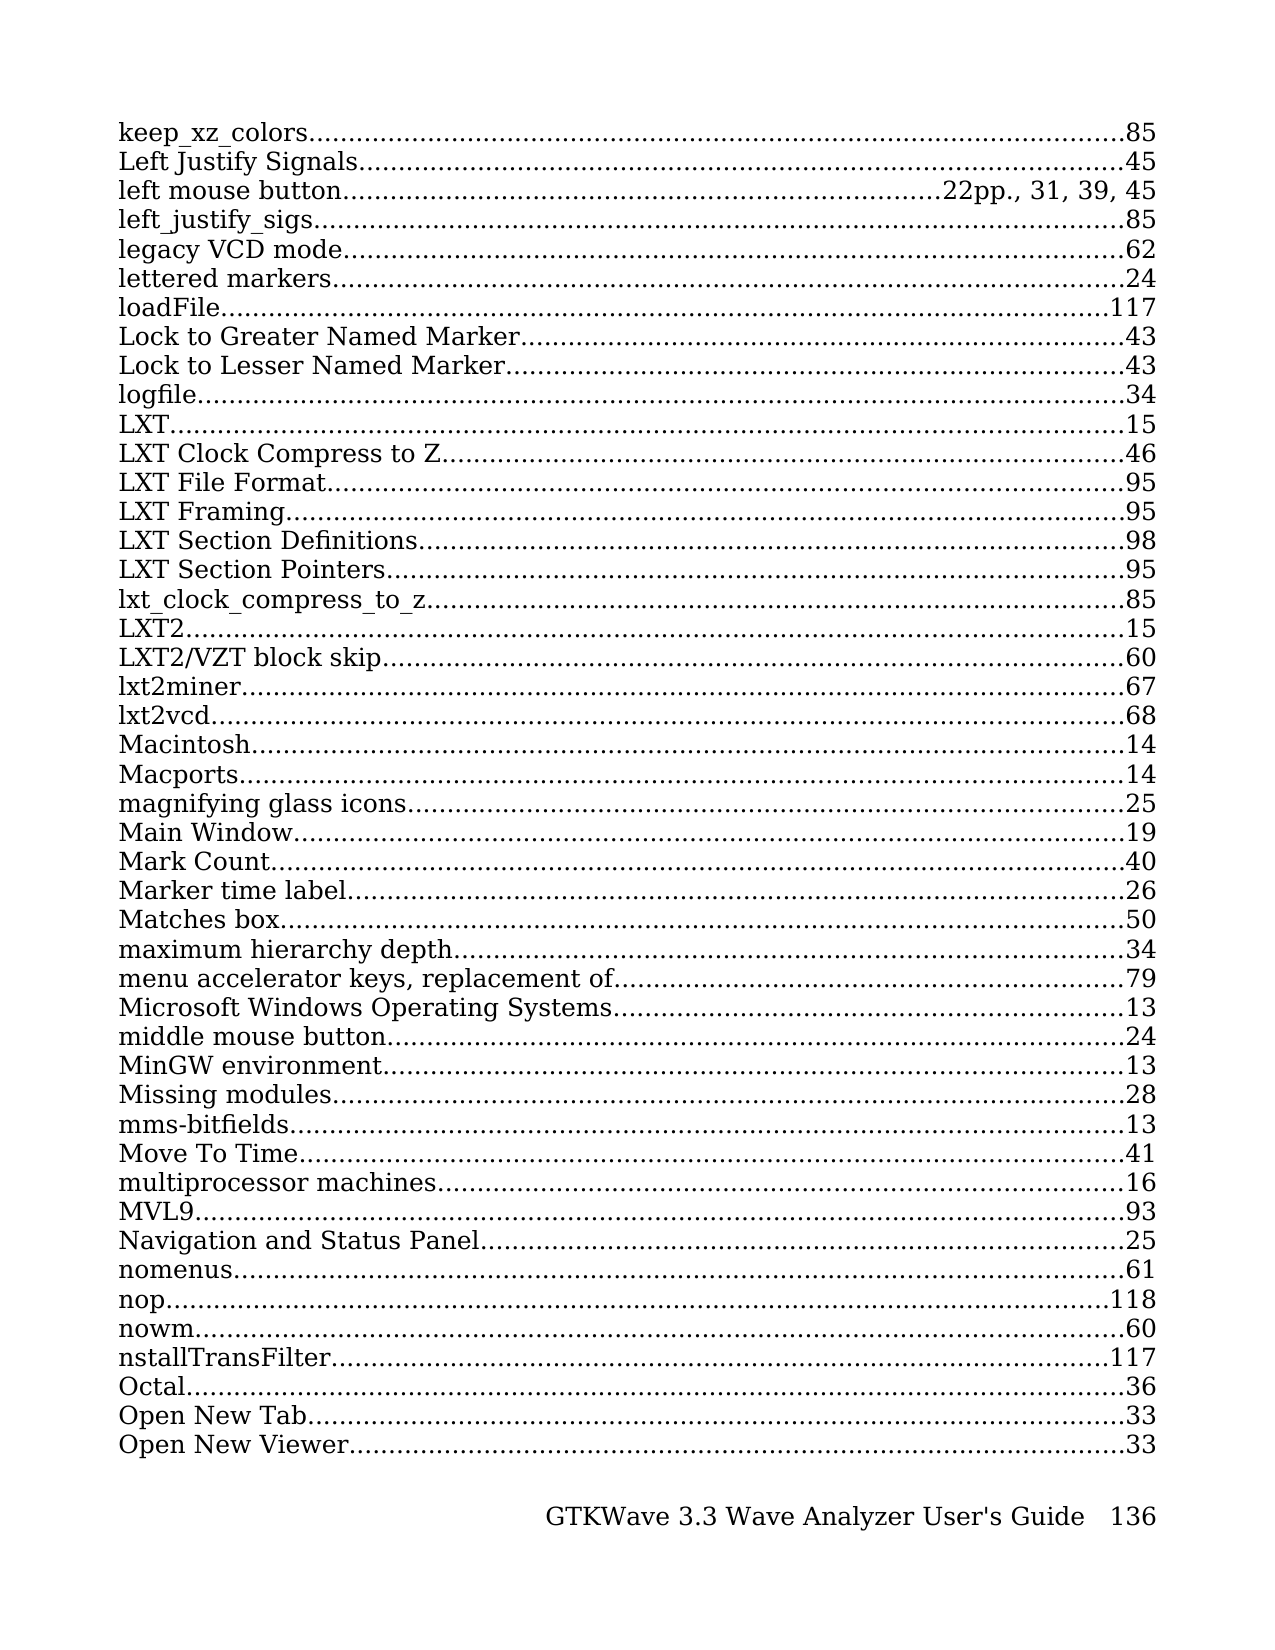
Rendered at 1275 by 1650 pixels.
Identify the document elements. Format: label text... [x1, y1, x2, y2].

text maximum hierarchy depth 34 [118, 935, 1157, 964]
text Open New Tab 33 [118, 1401, 1157, 1431]
text lxt_clock_compress_to_z 85 [118, 585, 1157, 614]
text LXT Section Definitions 98 [118, 526, 1157, 556]
text magnifying glass icons 25 [118, 789, 1157, 818]
text Macports 14 [118, 760, 1157, 789]
text nstallTransFilter 117 [118, 1343, 1157, 1372]
text Mark Count 40 [118, 847, 1157, 876]
text Marker time label 26 [118, 876, 1157, 906]
text LXT Clock Compress to Z 46 [118, 439, 1157, 468]
text loadFile 117 [118, 293, 1157, 322]
text legacy VCD mode 62 [118, 235, 1157, 264]
text Microsoft Windows Operating Systems 13 [118, 993, 1157, 1022]
text Missing modules 28 [118, 1081, 1157, 1110]
text Left Justify Signals 45 [118, 147, 1157, 176]
text Macintosh 14 [118, 731, 1157, 760]
text middle mouse button 24 [118, 1022, 1157, 1051]
text lxt2miner 67 [118, 672, 1157, 701]
text Move To Time 41 [118, 1139, 1157, 1168]
text Matches box 50 [118, 906, 1157, 935]
text Main Window 19 [118, 818, 1157, 847]
text multiprocessor machines 16 [118, 1168, 1157, 1197]
text nomenus 61 [118, 1256, 1157, 1285]
text logfile 34 [118, 381, 1157, 410]
text MinGW environment 13 [118, 1051, 1157, 1081]
text Open New Viewer 33 [118, 1431, 1157, 1460]
text LXT Section Pointers 95 [118, 556, 1157, 585]
text LXT Framing 95 [118, 497, 1157, 526]
text left mouse button 22pp., 31, 39, 45 [118, 176, 1157, 206]
text LXT 15 [118, 410, 1157, 439]
text keep_xz_colors 85 [118, 118, 1157, 147]
text lettered markers 24 [118, 264, 1157, 293]
text Octal 36 [118, 1372, 1157, 1401]
text nop 118 [118, 1285, 1157, 1314]
text left_justify_sigs 85 [118, 206, 1157, 235]
text LXT2/VZT block skip 60 [118, 643, 1157, 672]
text Navigation and Status Panel 25 [118, 1226, 1157, 1256]
text MVL9 93 [118, 1197, 1157, 1226]
text nowm 60 [118, 1314, 1157, 1343]
text lxt2vcd 68 [118, 701, 1157, 731]
text menu accelerator keys, replacement of 79 [118, 964, 1157, 993]
text Lock to Greater Named Marker 43 [118, 322, 1157, 351]
text LXT File Format 95 [118, 468, 1157, 497]
text Lock to Lesser Named Marker 43 [118, 351, 1157, 381]
text LXT2 15 [118, 614, 1157, 643]
text mms-bitfields 13 [118, 1110, 1157, 1139]
